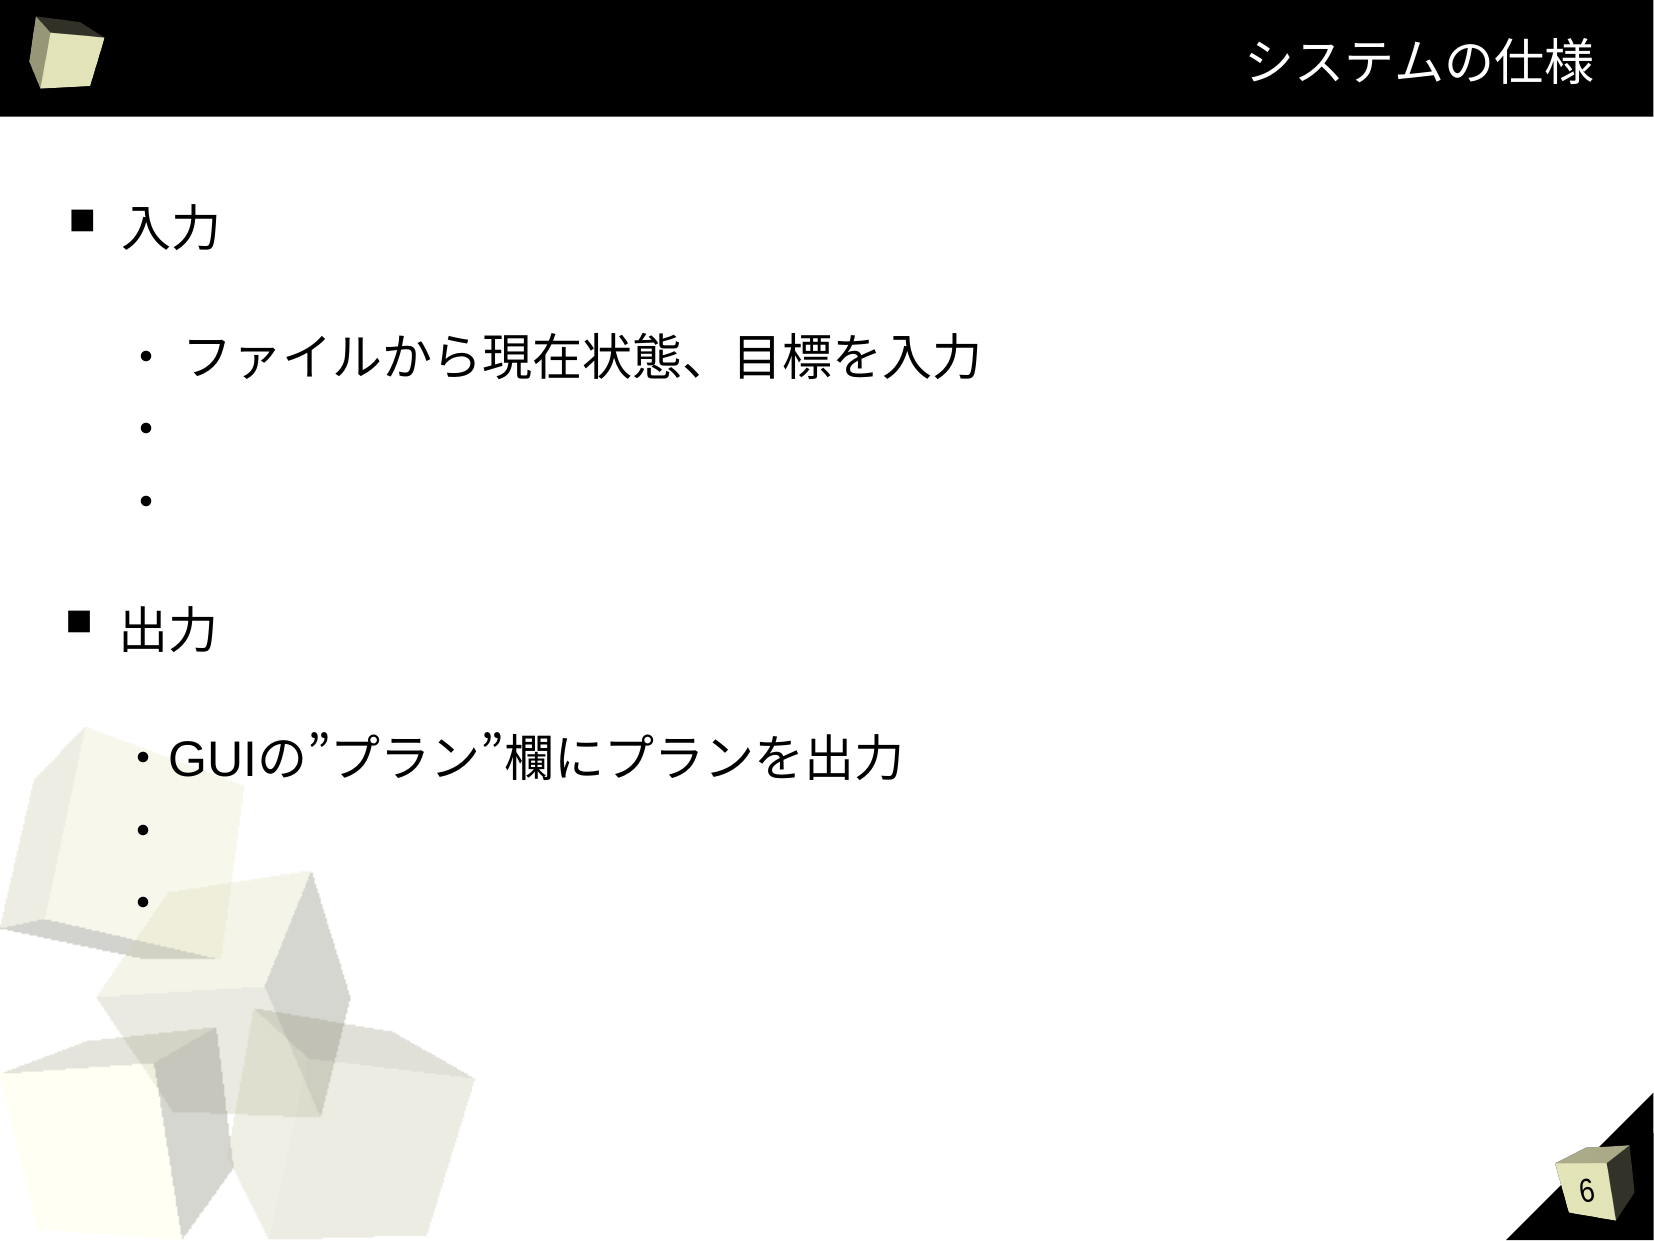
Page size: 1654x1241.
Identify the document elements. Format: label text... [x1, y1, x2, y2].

list 出力 ・GUIの”プラン”欄にプランを出力 ・ ・ [47, 590, 1052, 863]
list 入力 ・ ファイルから現在状態、目標を入力 ・ ・ [50, 188, 1241, 461]
picture [0, 726, 477, 1241]
title システムの仕様 [118, 0, 1595, 119]
